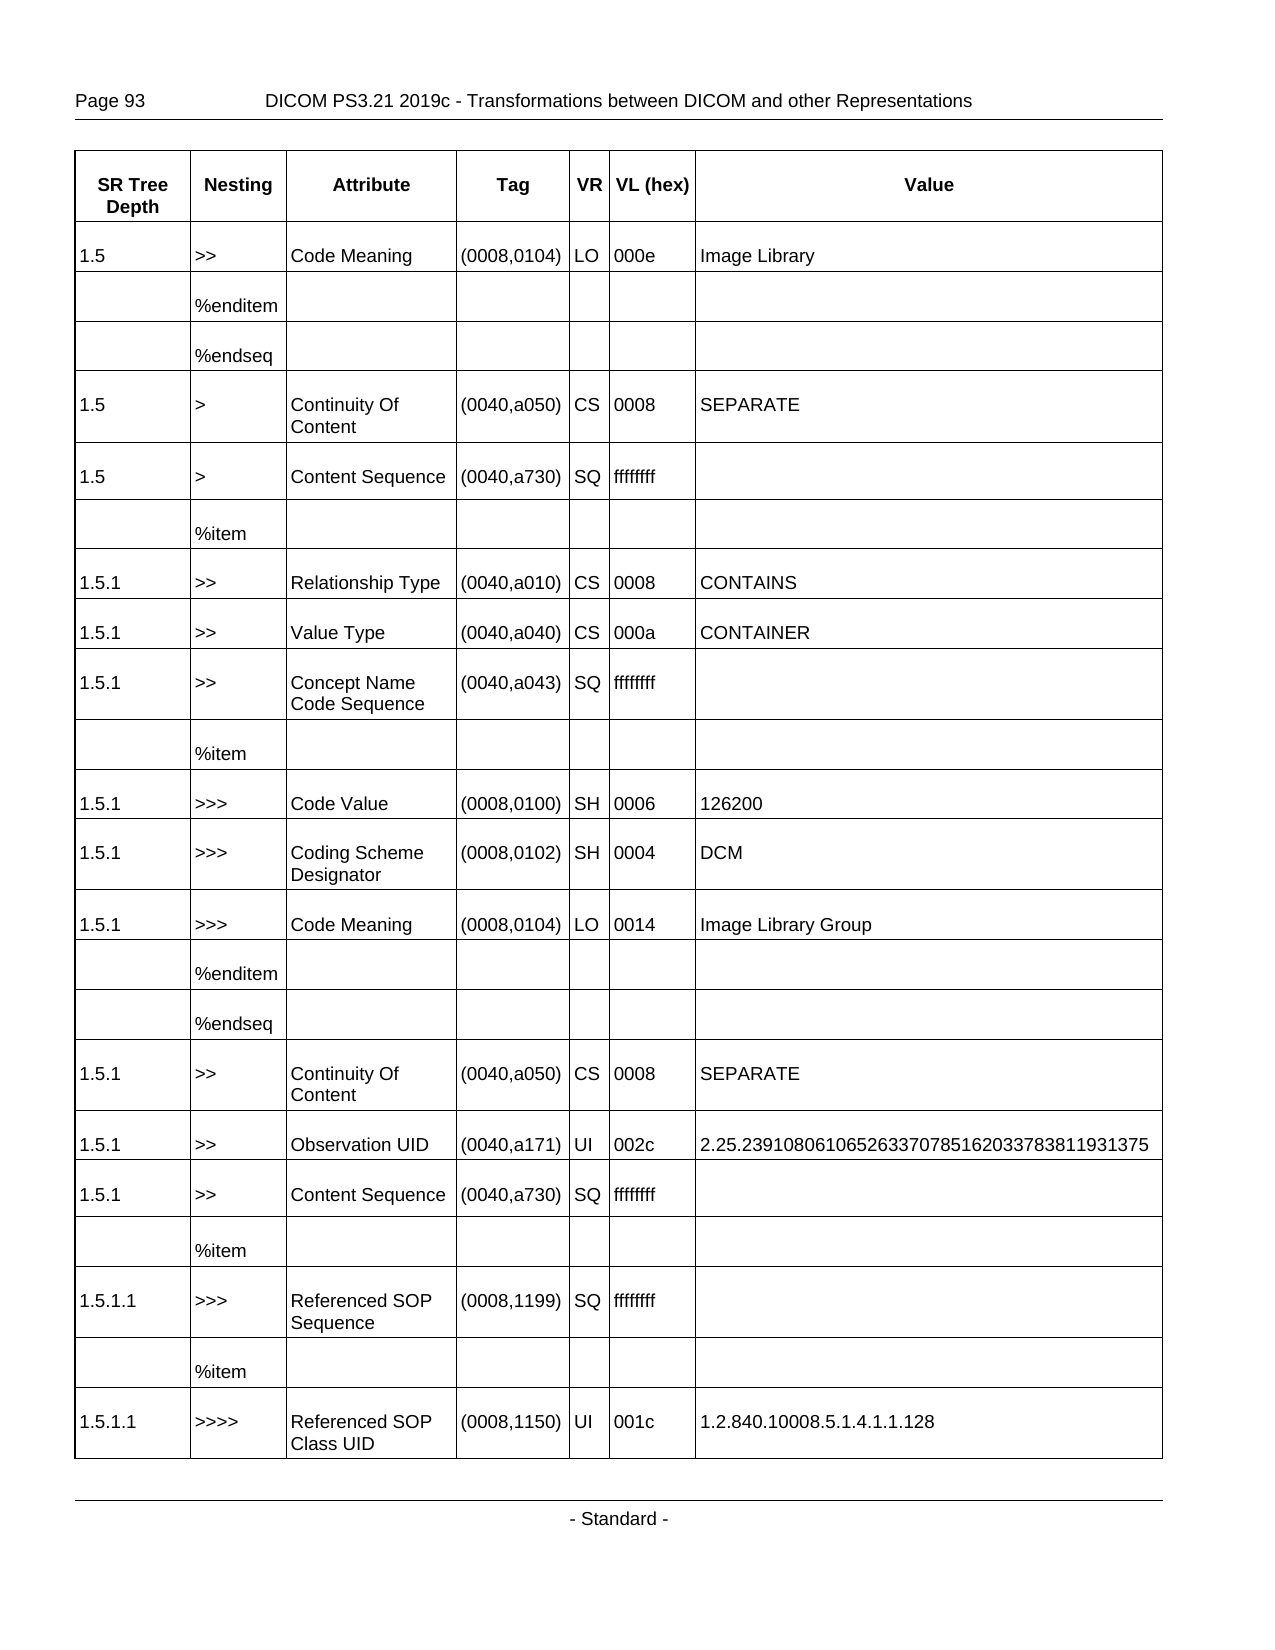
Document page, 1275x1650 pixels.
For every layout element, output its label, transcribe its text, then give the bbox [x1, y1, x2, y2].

table_header Nesting [191, 151, 286, 221]
table_header Attribute [287, 151, 456, 221]
table_cell %item [191, 1338, 286, 1387]
table_cell [457, 990, 569, 1038]
table_cell [76, 322, 190, 370]
table_cell >>> [191, 819, 286, 889]
table_cell [696, 649, 1162, 719]
table_cell [570, 272, 609, 321]
table_cell (0040,a043) [457, 649, 569, 719]
table_cell CS [570, 599, 609, 647]
table_cell [457, 940, 569, 989]
table_cell Relationship Type [287, 549, 456, 598]
table_cell [610, 1217, 695, 1266]
table_cell ffffffff [610, 649, 695, 719]
table_cell [696, 1267, 1162, 1337]
table_cell >> [191, 1160, 286, 1216]
table_cell [287, 322, 456, 370]
table_cell [610, 272, 695, 321]
table_cell [287, 990, 456, 1038]
table_cell 1.5.1 [76, 549, 190, 598]
table_cell (0008,0100) [457, 770, 569, 818]
table_cell >>>> [191, 1388, 286, 1458]
table_cell [696, 500, 1162, 548]
table_cell [570, 1217, 609, 1266]
table_cell (0040,a040) [457, 599, 569, 647]
table_cell CS [570, 549, 609, 598]
table_cell 1.5.1 [76, 649, 190, 719]
table_cell ffffffff [610, 1160, 695, 1216]
table_cell 0008 [610, 549, 695, 598]
table_cell Code Value [287, 770, 456, 818]
table_cell >> [191, 549, 286, 598]
table_cell [696, 1160, 1162, 1216]
table_cell 1.5 [76, 222, 190, 271]
table_cell ffffffff [610, 1267, 695, 1337]
table_cell (0040,a730) [457, 443, 569, 498]
table_cell [570, 500, 609, 548]
table_cell [76, 272, 190, 321]
table_cell %enditem [191, 940, 286, 989]
table_cell [610, 500, 695, 548]
table_cell Concept Name Code Sequence [287, 649, 456, 719]
table_cell (0040,a050) [457, 371, 569, 442]
table_cell Referenced SOP Class UID [287, 1388, 456, 1458]
table_cell 1.5.1 [76, 599, 190, 647]
table_cell >> [191, 649, 286, 719]
table_cell [696, 1338, 1162, 1387]
table_cell 1.5.1 [76, 890, 190, 939]
table_cell Image Library [696, 222, 1162, 271]
table_cell Content Sequence [287, 1160, 456, 1216]
table_cell [570, 1338, 609, 1387]
table_cell 001c [610, 1388, 695, 1458]
table_cell (0040,a010) [457, 549, 569, 598]
table_cell [287, 1338, 456, 1387]
table_cell [610, 990, 695, 1038]
table_cell [696, 720, 1162, 768]
table_cell [76, 1217, 190, 1266]
table_cell 0008 [610, 1040, 695, 1110]
table_cell 0008 [610, 371, 695, 442]
table_cell SH [570, 770, 609, 818]
table_cell Observation UID [287, 1111, 456, 1159]
table_cell [696, 1217, 1162, 1266]
table_cell CS [570, 371, 609, 442]
table_cell %enditem [191, 272, 286, 321]
table_cell Code Meaning [287, 890, 456, 939]
table_cell SEPARATE [696, 371, 1162, 442]
table_cell [76, 990, 190, 1038]
table_cell (0008,0104) [457, 890, 569, 939]
table_header VR [570, 151, 609, 221]
table_cell [570, 990, 609, 1038]
table_cell Value Type [287, 599, 456, 647]
table_cell [610, 720, 695, 768]
table_cell > [191, 371, 286, 442]
table_cell [76, 720, 190, 768]
table_cell 000e [610, 222, 695, 271]
table_cell [696, 322, 1162, 370]
table_cell 000a [610, 599, 695, 647]
table_cell %item [191, 720, 286, 768]
table_cell SQ [570, 649, 609, 719]
table_header Value [696, 151, 1162, 221]
table_cell [610, 940, 695, 989]
table_cell (0040,a730) [457, 1160, 569, 1216]
table_cell [287, 720, 456, 768]
table_cell >> [191, 1040, 286, 1110]
table_cell [696, 443, 1162, 498]
table_cell 1.5.1.1 [76, 1267, 190, 1337]
table_cell SEPARATE [696, 1040, 1162, 1110]
table_cell 0014 [610, 890, 695, 939]
table_cell 1.5 [76, 443, 190, 498]
table_cell %item [191, 500, 286, 548]
table_cell [287, 1217, 456, 1266]
table_cell [457, 322, 569, 370]
table_cell (0040,a171) [457, 1111, 569, 1159]
table_cell SH [570, 819, 609, 889]
table_cell 1.5.1 [76, 1040, 190, 1110]
table_cell CONTAINER [696, 599, 1162, 647]
table_cell (0008,0104) [457, 222, 569, 271]
table_header SR Tree Depth [76, 151, 190, 221]
table_cell CS [570, 1040, 609, 1110]
table_cell %endseq [191, 322, 286, 370]
table_cell (0008,0102) [457, 819, 569, 889]
table_cell [287, 272, 456, 321]
table_cell Coding Scheme Designator [287, 819, 456, 889]
table_cell (0008,1150) [457, 1388, 569, 1458]
table_cell Continuity Of Content [287, 1040, 456, 1110]
table_header Tag [457, 151, 569, 221]
table_cell >> [191, 599, 286, 647]
table_header VL (hex) [610, 151, 695, 221]
table_cell Content Sequence [287, 443, 456, 498]
table_cell 2.25.239108061065263370785162033783811931375 [696, 1111, 1162, 1159]
table_cell UI [570, 1111, 609, 1159]
table_cell ffffffff [610, 443, 695, 498]
table_cell [457, 1217, 569, 1266]
table_cell [76, 1338, 190, 1387]
table_cell 1.5.1 [76, 770, 190, 818]
table_cell 1.5.1 [76, 1160, 190, 1216]
table_cell (0008,1199) [457, 1267, 569, 1337]
table_cell SQ [570, 443, 609, 498]
table_cell CONTAINS [696, 549, 1162, 598]
table_cell 1.5 [76, 371, 190, 442]
table_cell 1.5.1 [76, 819, 190, 889]
table_cell [76, 500, 190, 548]
table_cell Continuity Of Content [287, 371, 456, 442]
table_cell [570, 940, 609, 989]
table_cell [457, 1338, 569, 1387]
table_cell [570, 322, 609, 370]
table_cell DCM [696, 819, 1162, 889]
table_cell [696, 990, 1162, 1038]
table_cell %item [191, 1217, 286, 1266]
table_cell 002c [610, 1111, 695, 1159]
table_cell SQ [570, 1267, 609, 1337]
table_cell [570, 720, 609, 768]
table_cell LO [570, 222, 609, 271]
table_cell [610, 1338, 695, 1387]
table_cell 126200 [696, 770, 1162, 818]
table_cell 0006 [610, 770, 695, 818]
table_cell LO [570, 890, 609, 939]
table_cell 0004 [610, 819, 695, 889]
table_cell UI [570, 1388, 609, 1458]
table_cell SQ [570, 1160, 609, 1216]
table_cell [696, 940, 1162, 989]
table_cell >> [191, 1111, 286, 1159]
table_cell Referenced SOP Sequence [287, 1267, 456, 1337]
table_cell Image Library Group [696, 890, 1162, 939]
table_cell [610, 322, 695, 370]
table_cell 1.5.1.1 [76, 1388, 190, 1458]
table_cell Code Meaning [287, 222, 456, 271]
table_cell %endseq [191, 990, 286, 1038]
table_cell [457, 500, 569, 548]
table_cell >>> [191, 1267, 286, 1337]
table_cell [76, 940, 190, 989]
table_cell [457, 720, 569, 768]
table_cell [696, 272, 1162, 321]
table_cell [287, 500, 456, 548]
table_cell [457, 272, 569, 321]
table_cell [287, 940, 456, 989]
table_cell 1.5.1 [76, 1111, 190, 1159]
table_cell >>> [191, 890, 286, 939]
table_cell 1.2.840.10008.5.1.4.1.1.128 [696, 1388, 1162, 1458]
table_cell >>> [191, 770, 286, 818]
table_cell >> [191, 222, 286, 271]
table_cell (0040,a050) [457, 1040, 569, 1110]
table_cell > [191, 443, 286, 498]
